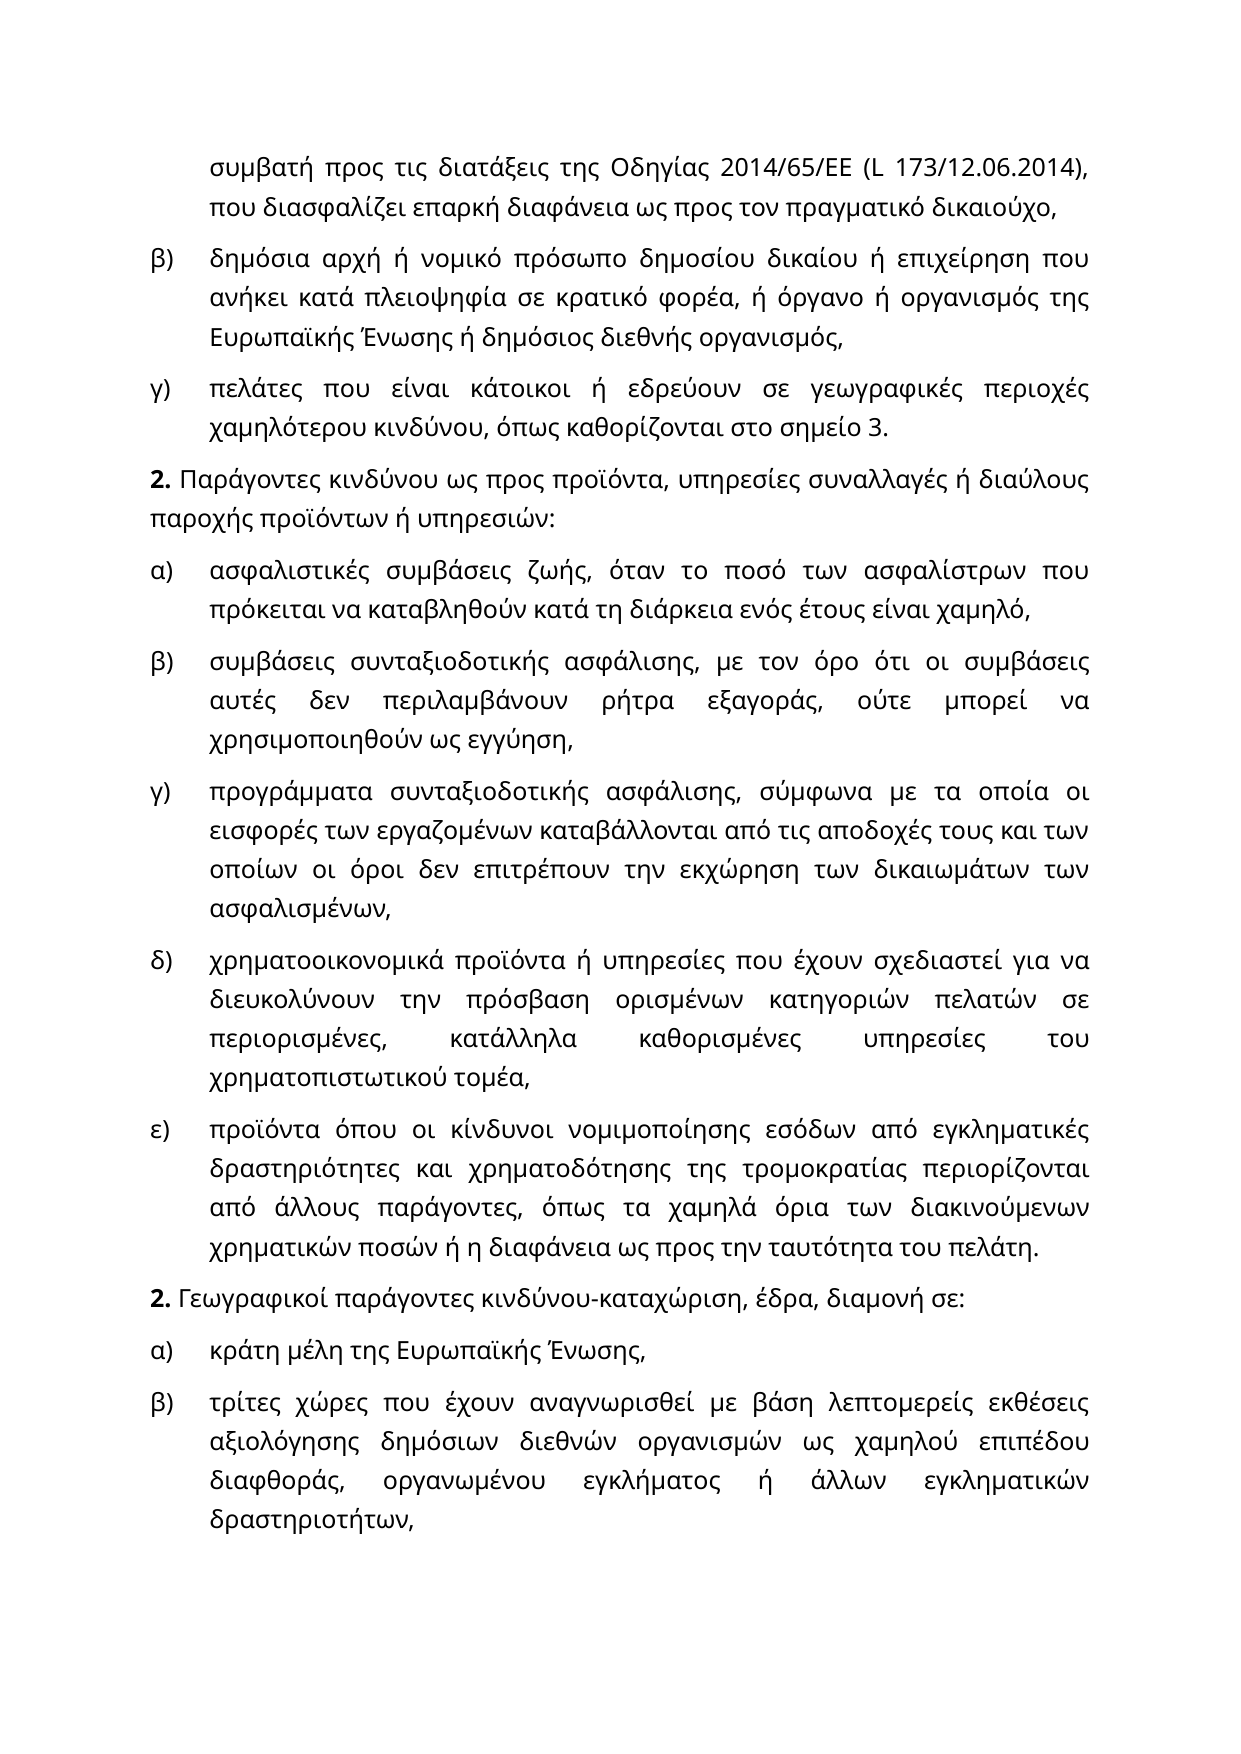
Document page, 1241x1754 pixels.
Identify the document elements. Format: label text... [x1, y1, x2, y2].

list δ) χρηματοοικονομικά προϊόντα ή υπηρεσίες που έχουν σχεδιαστεί για να διευκολύνουν την πρόσβαση ορισμένων κατηγοριών πελατών σε περιορισμένες, κατάλληλα καθορισμένες υπηρεσίες του χρηματοπιστωτικού τομέα, [150, 942, 1090, 1094]
list β) δημόσια αρχή ή νομικό πρόσωπο δημοσίου δικαίου ή επιχείρηση που ανήκει κατά πλειοψηφία σε κρατικό φορέα, ή όργανο ή οργανισμός της Ευρωπαϊκής Ένωσης ή δημόσιος διεθνής οργανισμός, [150, 241, 1090, 353]
list ε) προϊόντα όπου οι κίνδυνοι νομιμοποίησης εσόδων από εγκληματικές δραστηριότητες και χρηματοδότησης της τρομοκρατίας περιορίζονται από άλλους παράγοντες, όπως τα χαμηλά όρια των διακινούμενων χρηματικών ποσών ή η διαφάνεια ως προς την ταυτότητα του πελάτη. [150, 1112, 1090, 1263]
list β) συμβάσεις συνταξιοδοτικής ασφάλισης, με τον όρο ότι οι συμβάσεις αυτές δεν περιλαμβάνουν ρήτρα εξαγοράς, ούτε μπορεί να χρησιμοποιηθούν ως εγγύηση, [150, 643, 1090, 756]
text 2. Παράγοντες κινδύνου ως προς προϊόντα, υπηρεσίες συναλλαγές ή διαύλους παροχής προϊόντων ή υπηρεσιών: [150, 462, 1090, 535]
list γ) προγράμματα συνταξιοδοτικής ασφάλισης, σύμφωνα με τα οποία οι εισφορές των εργαζομένων καταβάλλονται από τις αποδοχές τους και των οποίων οι όροι δεν επιτρέπουν την εκχώρηση των δικαιωμάτων των ασφαλισμένων, [150, 773, 1090, 925]
list α) κράτη μέλη της Ευρωπαϊκής Ένωσης, [150, 1332, 1090, 1367]
list α) ασφαλιστικές συμβάσεις ζωής, όταν το ποσό των ασφαλίστρων που πρόκειται να καταβληθούν κατά τη διάρκεια ενός έτους είναι χαμηλό, [150, 552, 1090, 626]
text 2. Γεωγραφικοί παράγοντες κινδύνου-καταχώριση, έδρα, διαμονή σε: [150, 1281, 1090, 1315]
list συμβατή προς τις διατάξεις της Οδηγίας 2014/65/ΕΕ (L 173/12.06.2014), που διασφαλίζει επαρκή διαφάνεια ως προς τον πραγματικό δικαιούχο, [150, 150, 1090, 223]
list β) τρίτες χώρες που έχουν αναγνωρισθεί με βάση λεπτομερείς εκθέσεις αξιολόγησης δημόσιων διεθνών οργανισμών ως χαμηλού επιπέδου διαφθοράς, οργανωμένου εγκλήματος ή άλλων εγκληματικών δραστηριοτήτων, [150, 1384, 1090, 1536]
list γ) πελάτες που είναι κάτοικοι ή εδρεύουν σε γεωγραφικές περιοχές χαμηλότερου κινδύνου, όπως καθορίζονται στο σημείο 3. [150, 371, 1090, 444]
